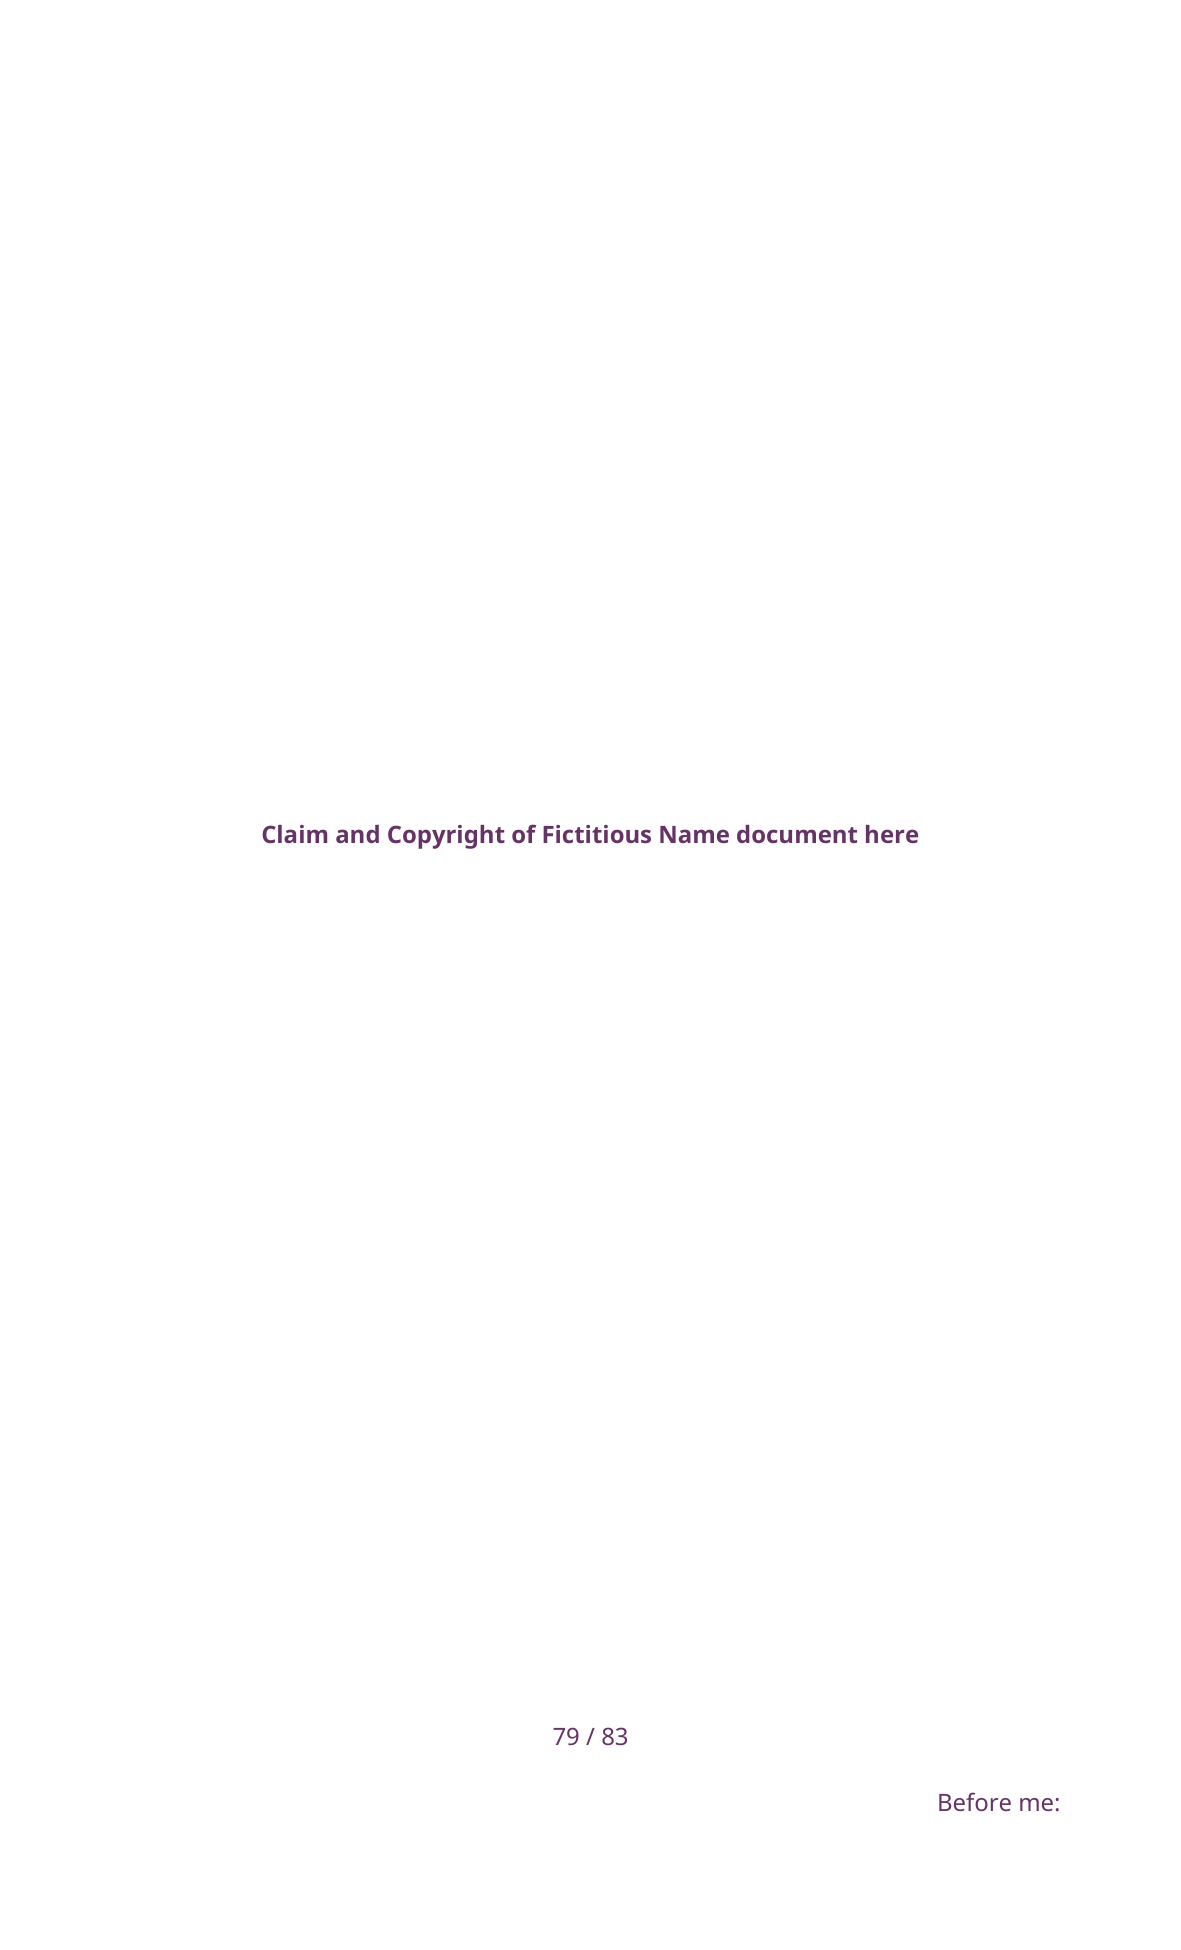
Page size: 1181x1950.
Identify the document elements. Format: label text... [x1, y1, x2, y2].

text Claim and Copyright of Fictitious Name document here [120, 817, 1061, 850]
